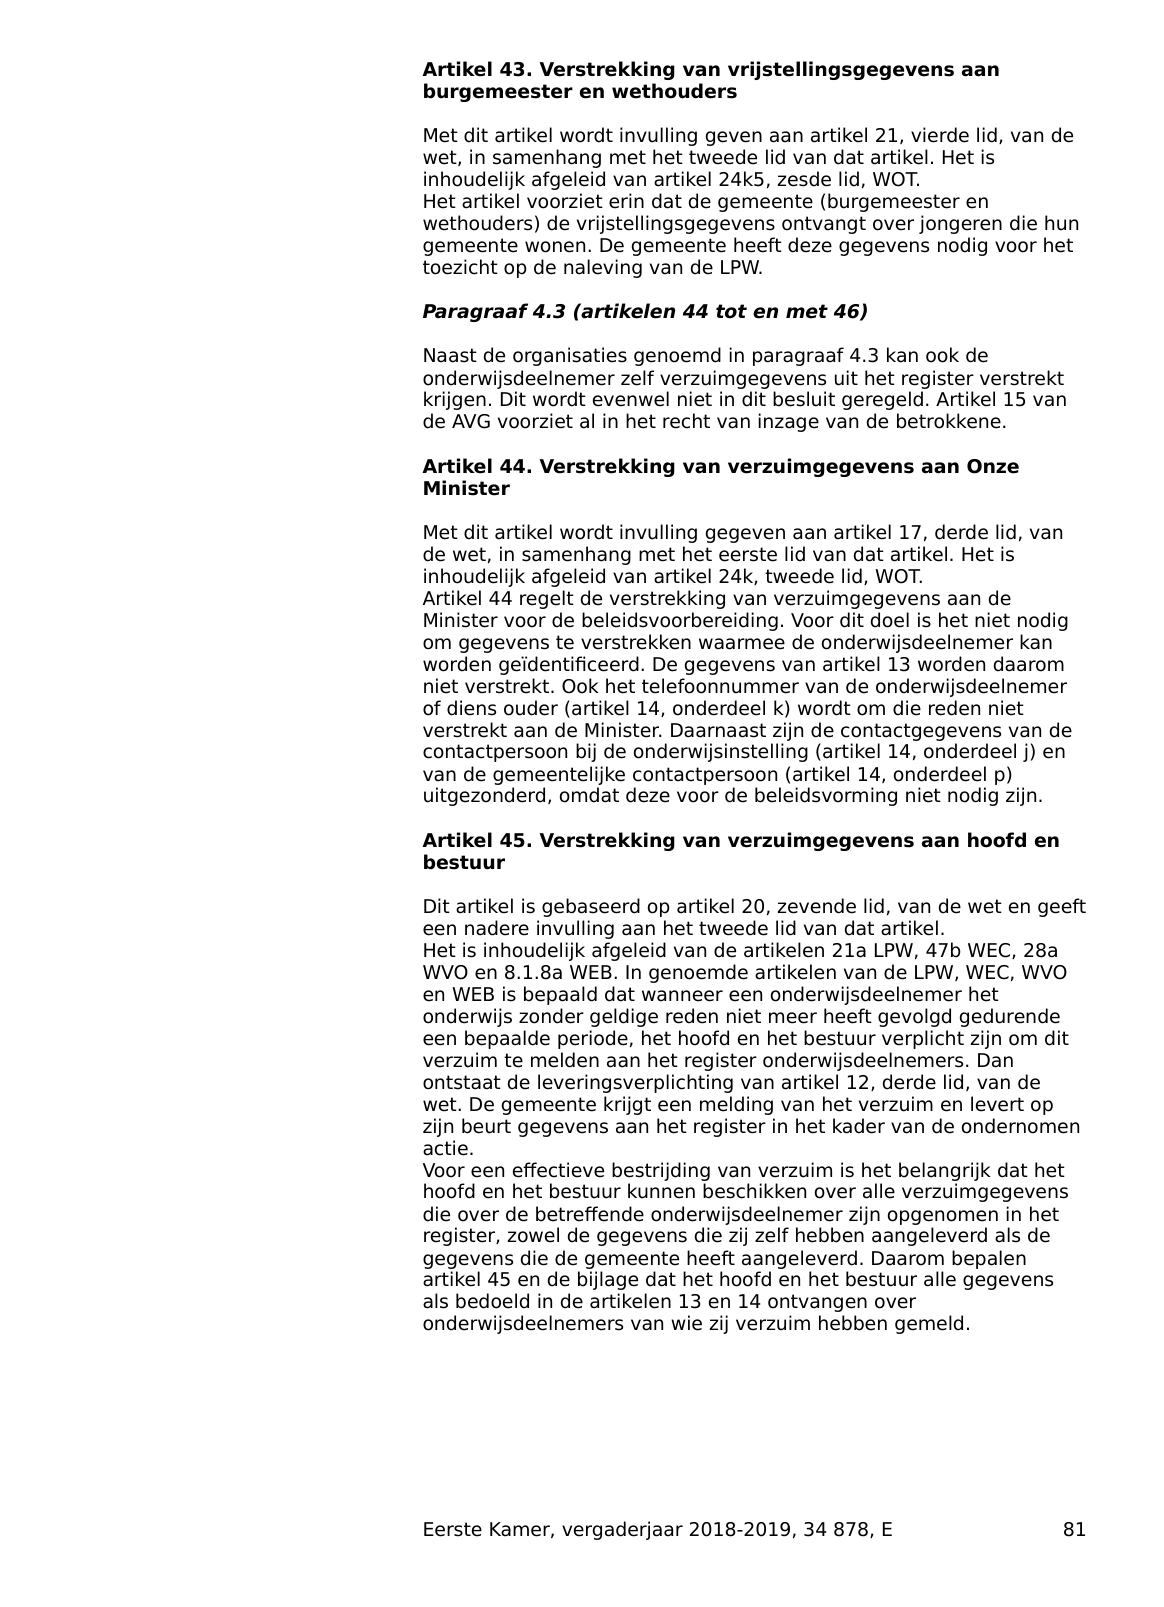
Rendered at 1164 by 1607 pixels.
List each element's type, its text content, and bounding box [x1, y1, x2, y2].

text Het is inhoudelijk afgeleid van de artikelen 21a LPW, 47b WEC, 28a WVO en 8.1.8a WEB. In genoemde artikelen van de LPW, WEC, WVO en WEB is bepaald dat wanneer een onderwijsdeelnemer het onderwijs zonder geldige reden niet meer heeft gevolgd gedurende een bepaalde periode, het hoofd en het bestuur verplicht zijn om dit verzuim te melden aan het register onderwijsdeelnemers. Dan ontstaat de leveringsverplichting van artikel 12, derde lid, van de wet. De gemeente krijgt een melding van het verzuim en levert op zijn beurt gegevens aan het register in het kader van de ondernomen actie. [422, 940, 1087, 1159]
text Voor een effectieve bestrijding van verzuim is het belangrijk dat het hoofd en het bestuur kunnen beschikken over alle verzuimgegevens die over de betreffende onderwijsdeelnemer zijn opgenomen in het register, zowel de gegevens die zij zelf hebben aangeleverd als de gegevens die de gemeente heeft aangeleverd. Daarom bepalen artikel 45 en de bijlage dat het hoofd en het bestuur alle gegevens als bedoeld in de artikelen 13 en 14 ontvangen over onderwijsdeelnemers van wie zij verzuim hebben gemeld. [422, 1159, 1087, 1335]
text Met dit artikel wordt invulling gegeven aan artikel 17, derde lid, van de wet, in samenhang met het eerste lid van dat artikel. Het is inhoudelijk afgeleid van artikel 24k, tweede lid, WOT. [422, 522, 1087, 588]
text Naast de organisaties genoemd in paragraaf 4.3 kan ook de onderwijsdeelnemer zelf verzuimgegevens uit het register verstrekt krijgen. Dit wordt evenwel niet in dit besluit geregeld. Artikel 15 van de AVG voorziet al in het recht van inzage van de betrokkene. [422, 345, 1087, 433]
subtitle Paragraaf 4.3 (artikelen 44 tot en met 46) [422, 301, 1087, 323]
text Dit artikel is gebaseerd op artikel 20, zevende lid, van de wet en geeft een nadere invulling aan het tweede lid van dat artikel. [422, 896, 1087, 940]
subtitle Artikel 44. Verstrekking van verzuimgegevens aan Onze Minister [422, 456, 1087, 499]
text Met dit artikel wordt invulling geven aan artikel 21, vierde lid, van de wet, in samenhang met het tweede lid van dat artikel. Het is inhoudelijk afgeleid van artikel 24k5, zesde lid, WOT. [422, 125, 1087, 191]
subtitle Artikel 43. Verstrekking van vrijstellingsgegevens aan burgemeester en wethouders [422, 59, 1087, 103]
subtitle Artikel 45. Verstrekking van verzuimgegevens aan hoofd en bestuur [422, 829, 1087, 873]
text Het artikel voorziet erin dat de gemeente (burgemeester en wethouders) de vrijstellingsgegevens ontvangt over jongeren die hun gemeente wonen. De gemeente heeft deze gegevens nodig voor het toezicht op de naleving van de LPW. [422, 191, 1087, 279]
text Artikel 44 regelt de verstrekking van verzuimgegevens aan de Minister voor de beleidsvoorbereiding. Voor dit doel is het niet nodig om gegevens te verstrekken waarmee de onderwijsdeelnemer kan worden geïdentificeerd. De gegevens van artikel 13 worden daarom niet verstrekt. Ook het telefoonnummer van de onderwijsdeelnemer of diens ouder (artikel 14, onderdeel k) wordt om die reden niet verstrekt aan de Minister. Daarnaast zijn de contactgegevens van de contactpersoon bij de onderwijsinstelling (artikel 14, onderdeel j) en van de gemeentelijke contactpersoon (artikel 14, onderdeel p) uitgezonderd, omdat deze voor de beleidsvorming niet nodig zijn. [422, 588, 1087, 807]
